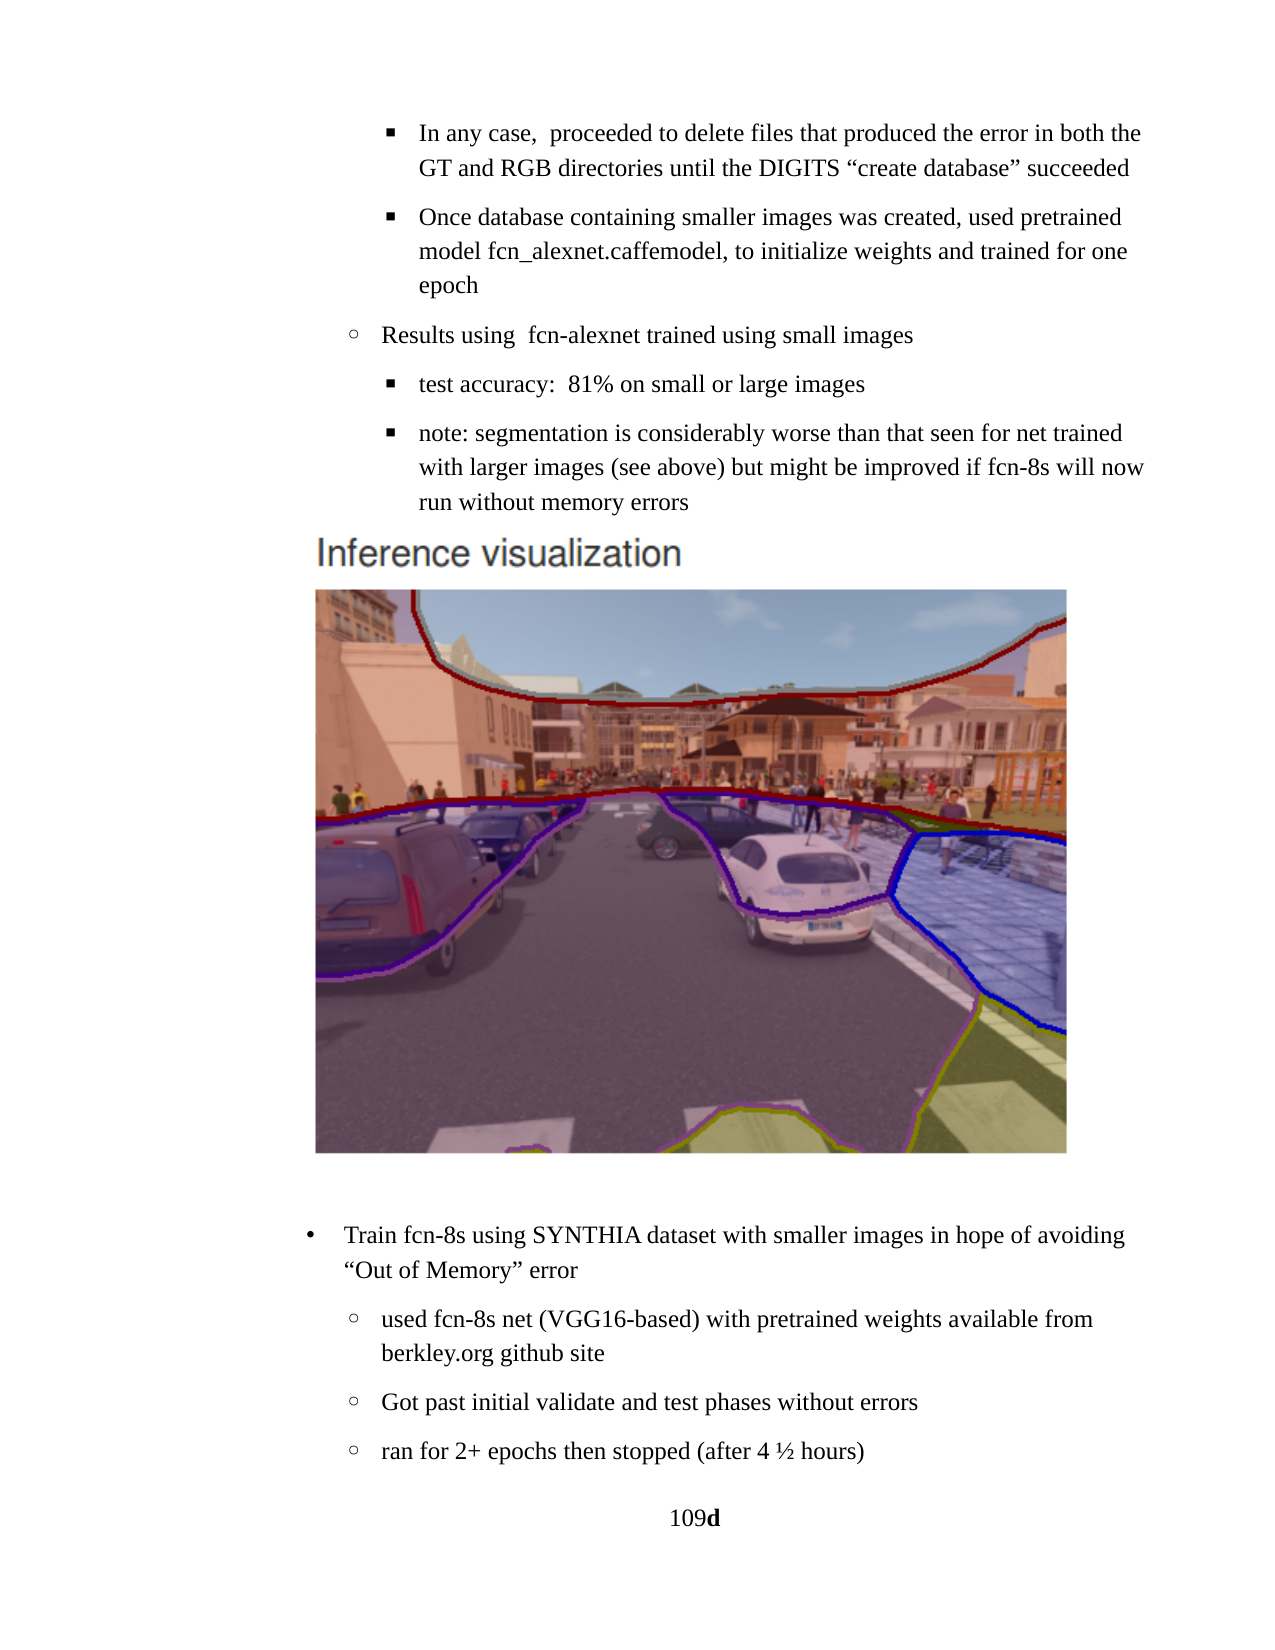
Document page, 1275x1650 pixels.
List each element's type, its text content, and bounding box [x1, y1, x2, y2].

list test accuracy: 81% on small or large images [381, 369, 1158, 397]
list In any case, proceeded to delete files that produced the error in both the GT and RGB directories until the DIGITS “create database” succeeded [381, 118, 1158, 181]
list ran for 2+ epochs then stopped (after 4 ½ hours) [344, 1436, 1158, 1465]
list Train fcn-8s using SYNTHIA dataset with smaller images in hope of avoiding “Out of Memory” error [306, 1220, 1158, 1283]
list Results using fcn-alexnet trained using small images [344, 320, 1158, 348]
picture [308, 535, 1081, 1166]
list note: segmentation is considerably worse than that seen for net trained with larger images (see above) but might be improved if fcn-8s will now run without memory errors [381, 418, 1158, 516]
list Got past initial validate and test phases without errors [344, 1387, 1158, 1416]
list used fcn-8s net (VGG16-based) with pretrained weights available from berkley.org github site [344, 1304, 1158, 1367]
list Once database containing smaller images was created, used pretrained model fcn_alexnet.caffemodel, to initialize weights and trained for one epoch [381, 202, 1158, 299]
